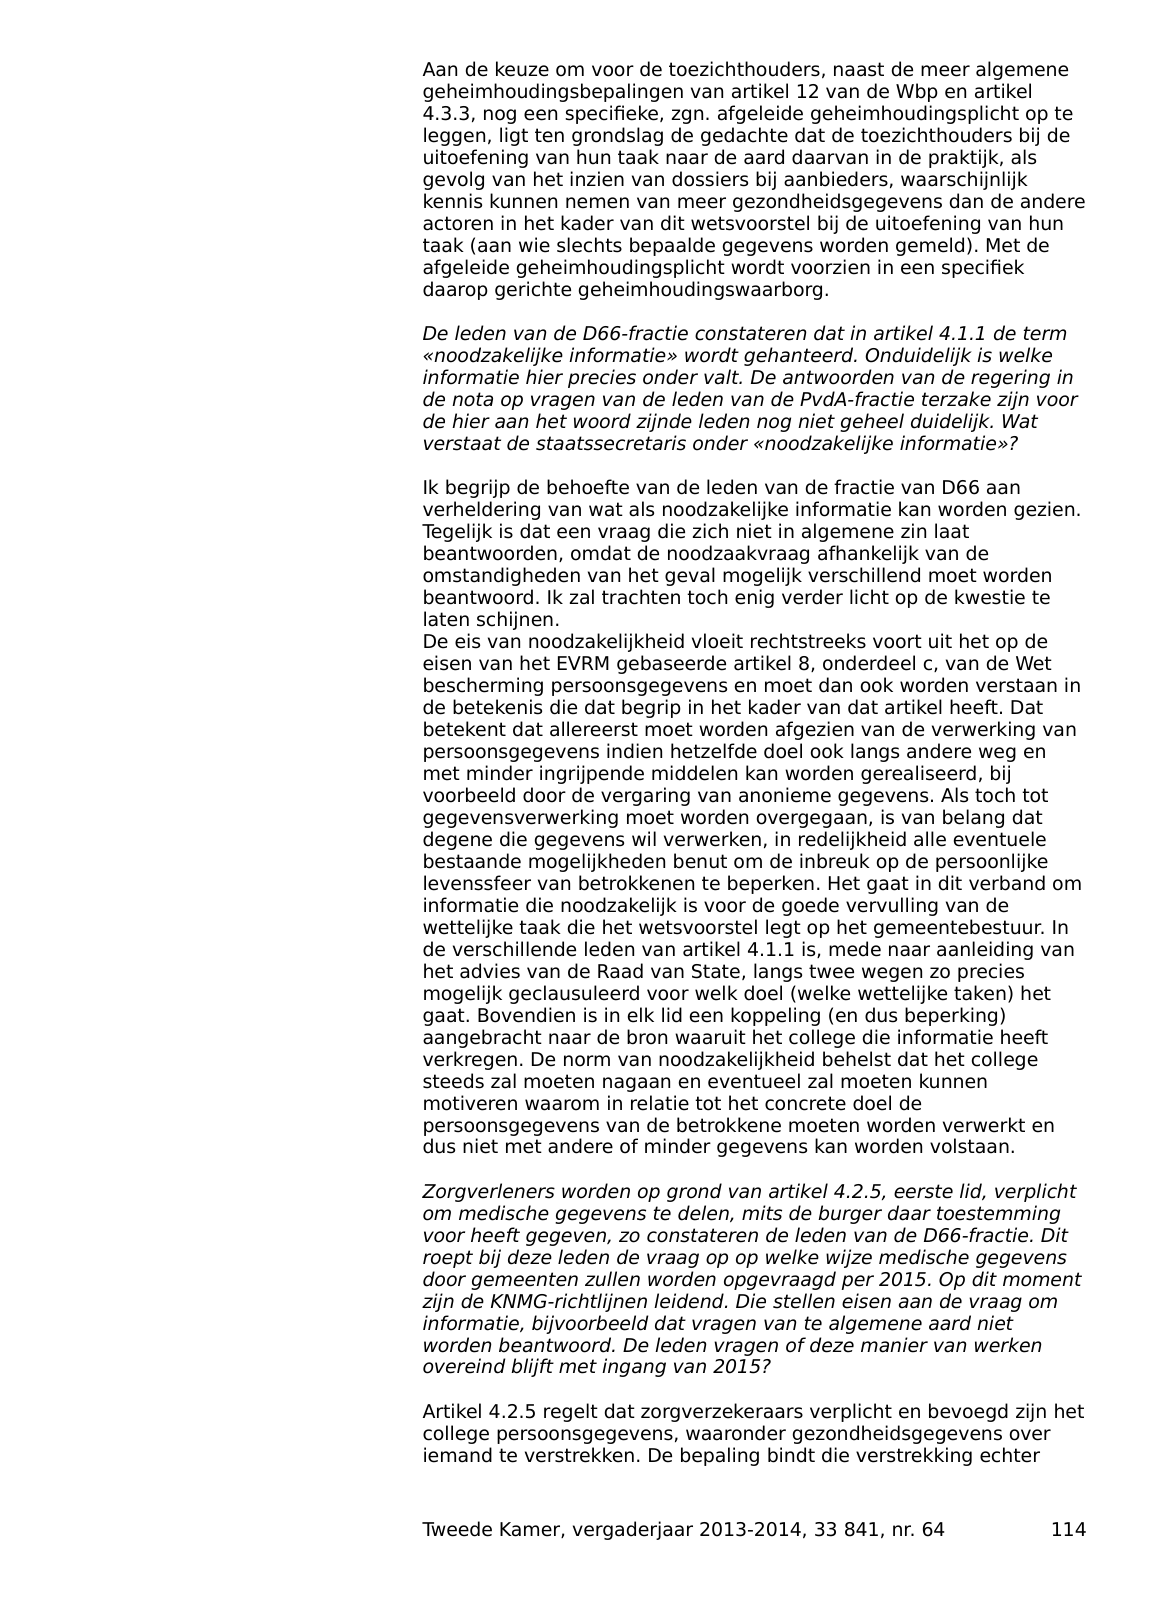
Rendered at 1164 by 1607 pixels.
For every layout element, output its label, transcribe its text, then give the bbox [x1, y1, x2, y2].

text Artikel 4.2.5 regelt dat zorgverzekeraars verplicht en bevoegd zijn het college persoonsgegevens, waaronder gezondheidsgegevens over iemand te verstrekken. De bepaling bindt die verstrekking echter [422, 1401, 1087, 1467]
text Aan de keuze om voor de toezichthouders, naast de meer algemene geheimhoudingsbepalingen van artikel 12 van de Wbp en artikel 4.3.3, nog een specifieke, zgn. afgeleide geheimhoudingsplicht op te leggen, ligt ten grondslag de gedachte dat de toezichthouders bij de uitoefening van hun taak naar de aard daarvan in de praktijk, als gevolg van het inzien van dossiers bij aanbieders, waarschijnlijk kennis kunnen nemen van meer gezondheidsgegevens dan de andere actoren in het kader van dit wetsvoorstel bij de uitoefening van hun taak (aan wie slechts bepaalde gegevens worden gemeld). Met de afgeleide geheimhoudingsplicht wordt voorzien in een specifiek daarop gerichte geheimhoudingswaarborg. [422, 59, 1087, 301]
text Zorgverleners worden op grond van artikel 4.2.5, eerste lid, verplicht om medische gegevens te delen, mits de burger daar toestemming voor heeft gegeven, zo constateren de leden van de D66-fractie. Dit roept bij deze leden de vraag op op welke wijze medische gegevens door gemeenten zullen worden opgevraagd per 2015. Op dit moment zijn de KNMG-richtlijnen leidend. Die stellen eisen aan de vraag om informatie, bijvoorbeeld dat vragen van te algemene aard niet worden beantwoord. De leden vragen of deze manier van werken overeind blijft met ingang van 2015? [422, 1181, 1087, 1378]
text Ik begrijp de behoefte van de leden van de fractie van D66 aan verheldering van wat als noodzakelijke informatie kan worden gezien. Tegelijk is dat een vraag die zich niet in algemene zin laat beantwoorden, omdat de noodzaakvraag afhankelijk van de omstandigheden van het geval mogelijk verschillend moet worden beantwoord. Ik zal trachten toch enig verder licht op de kwestie te laten schijnen. [422, 477, 1087, 631]
text De leden van de D66-fractie constateren dat in artikel 4.1.1 de term «noodzakelijke informatie» wordt gehanteerd. Onduidelijk is welke informatie hier precies onder valt. De antwoorden van de regering in de nota op vragen van de leden van de PvdA-fractie terzake zijn voor de hier aan het woord zijnde leden nog niet geheel duidelijk. Wat verstaat de staatssecretaris onder «noodzakelijke informatie»? [422, 323, 1087, 455]
text De eis van noodzakelijkheid vloeit rechtstreeks voort uit het op de eisen van het EVRM gebaseerde artikel 8, onderdeel c, van de Wet bescherming persoonsgegevens en moet dan ook worden verstaan in de betekenis die dat begrip in het kader van dat artikel heeft. Dat betekent dat allereerst moet worden afgezien van de verwerking van persoonsgegevens indien hetzelfde doel ook langs andere weg en met minder ingrijpende middelen kan worden gerealiseerd, bij voorbeeld door de vergaring van anonieme gegevens. Als toch tot gegevensverwerking moet worden overgegaan, is van belang dat degene die gegevens wil verwerken, in redelijkheid alle eventuele bestaande mogelijkheden benut om de inbreuk op de persoonlijke levenssfeer van betrokkenen te beperken. Het gaat in dit verband om informatie die noodzakelijk is voor de goede vervulling van de wettelijke taak die het wetsvoorstel legt op het gemeentebestuur. In de verschillende leden van artikel 4.1.1 is, mede naar aanleiding van het advies van de Raad van State, langs twee wegen zo precies mogelijk geclausuleerd voor welk doel (welke wettelijke taken) het gaat. Bovendien is in elk lid een koppeling (en dus beperking) aangebracht naar de bron waaruit het college die informatie heeft verkregen. De norm van noodzakelijkheid behelst dat het college steeds zal moeten nagaan en eventueel zal moeten kunnen motiveren waarom in relatie tot het concrete doel de persoonsgegevens van de betrokkene moeten worden verwerkt en dus niet met andere of minder gegevens kan worden volstaan. [422, 631, 1087, 1158]
